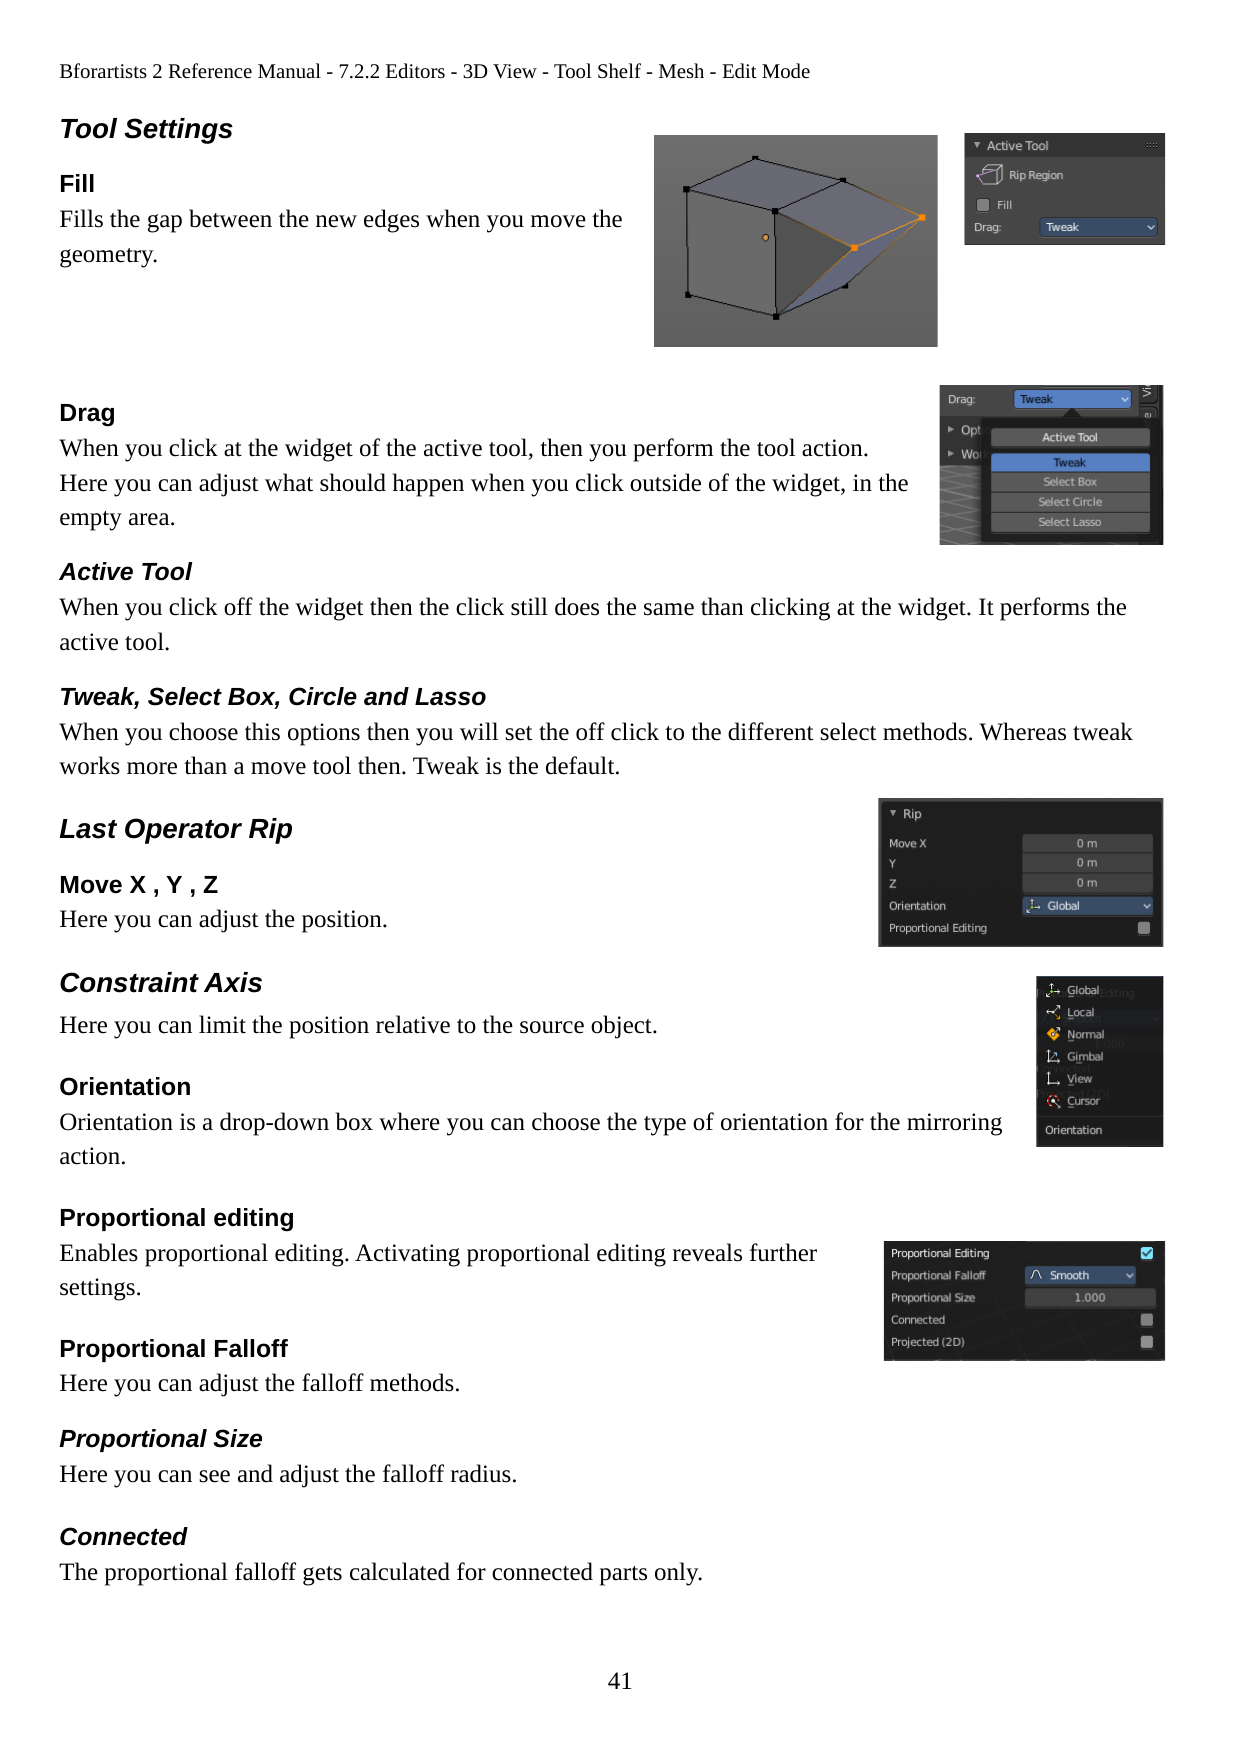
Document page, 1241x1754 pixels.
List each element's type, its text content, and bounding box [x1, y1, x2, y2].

subtitle Proportional Size [59, 1424, 1181, 1452]
subtitle Move X , Y , Z [59, 870, 878, 898]
text Enables proportional editing. Activating proportional editing reveals further settings. [59, 1238, 1181, 1301]
text Here you can limit the position relative to the source object. [59, 1011, 1036, 1039]
subtitle Active Tool [59, 557, 1181, 586]
text Fills the gap between the new edges when you move the geometry. [59, 204, 654, 267]
picture [654, 135, 938, 347]
text Orientation is a drop-down box where you can choose the type of orientation for the mirroring action. [59, 1107, 1181, 1170]
text When you click off the widget then the click still does the same than clicking at the widget. It performs the active tool. [59, 592, 1181, 656]
subtitle Proportional Falloff [59, 1334, 1181, 1362]
subtitle Tool Settings [59, 113, 1181, 144]
subtitle Tweak, Select Box, Circle and Lasso [59, 682, 1181, 711]
picture [1036, 976, 1164, 1147]
subtitle [1164, 813, 1181, 845]
subtitle [1164, 1072, 1181, 1101]
subtitle Connected [59, 1522, 1181, 1551]
subtitle Drag [59, 398, 939, 427]
picture [878, 798, 1164, 947]
subtitle Orientation [59, 1072, 1036, 1101]
subtitle [938, 169, 964, 198]
text [938, 204, 1181, 267]
text Here you can adjust the falloff methods. [59, 1368, 1181, 1397]
subtitle Last Operator Rip [59, 813, 878, 845]
picture [964, 133, 1166, 245]
picture [939, 385, 1164, 545]
text The proportional falloff gets calculated for connected parts only. [59, 1557, 1181, 1586]
subtitle Fill [59, 169, 654, 198]
subtitle Constraint Axis [59, 966, 1181, 998]
subtitle Proportional editing [59, 1203, 1181, 1231]
picture [883, 1241, 1166, 1361]
text Here you can see and adjust the falloff radius. [59, 1459, 1181, 1487]
subtitle [1164, 398, 1181, 427]
subtitle [1166, 169, 1181, 198]
text When you choose this options then you will set the off click to the different select methods. Whereas tweak works more than a move tool then. Tweak is the default. [59, 717, 1181, 780]
text Here you can adjust the position. [59, 904, 878, 933]
text When you click at the widget of the active tool, then you perform the tool action. Here you can adjust what should happen when you click outside of the widget, in the empty area. [59, 433, 939, 531]
subtitle [1164, 870, 1181, 898]
